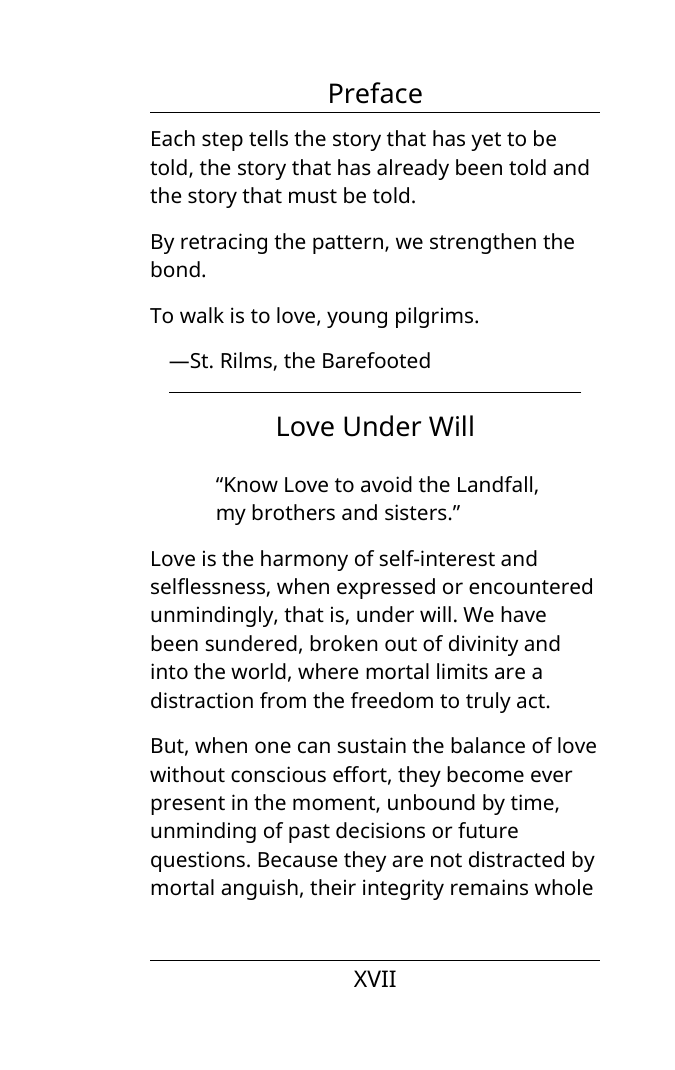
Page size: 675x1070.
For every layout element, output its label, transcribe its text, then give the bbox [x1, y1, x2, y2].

text —St. Rilms, the Barefooted [169, 346, 600, 375]
text But, when one can sustain the balance of love without conscious effort, they become ever present in the moment, unbound by time, unminding of past decisions or future questions. Because they are not distracted by mortal anguish, their integrity remains whole [150, 731, 600, 902]
text Love is the harmony of self-interest and selflessness, when expressed or encountered unmindingly, that is, under will. We have been sundered, broken out of divinity and into the world, where mortal limits are a distraction from the freedom to truly act. [150, 544, 600, 714]
text To walk is to love, young pilgrims. [150, 301, 600, 329]
text Each step tells the story that has yet to be told, the story that has already been told and the story that must be told. [150, 124, 600, 210]
text “Know Love to avoid the Landfall, my brothers and sisters.” [216, 470, 562, 527]
text Love Under Will [150, 407, 600, 444]
text By retracing the pattern, we strengthen the bond. [150, 227, 600, 284]
